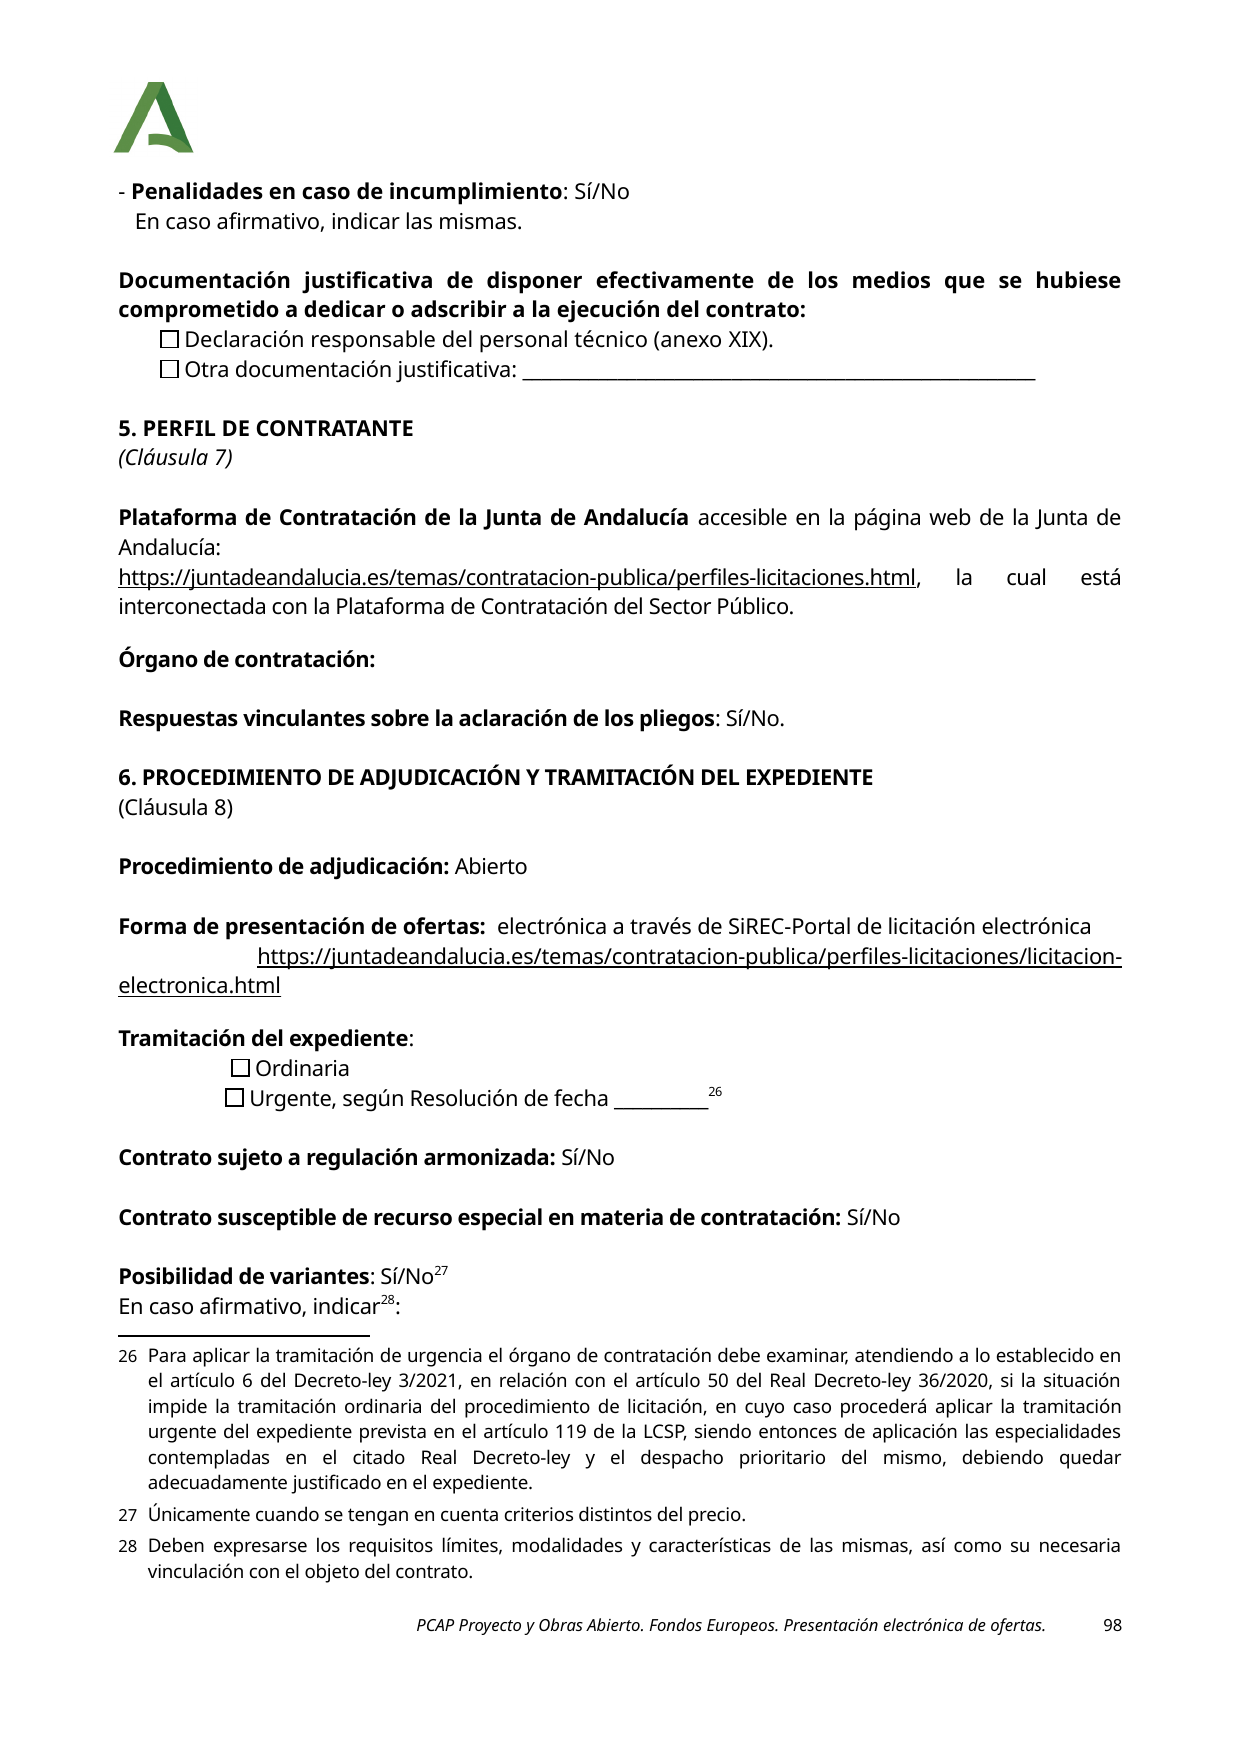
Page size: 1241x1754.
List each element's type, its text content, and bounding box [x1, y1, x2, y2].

text (Cláusula 7) [118, 442, 1122, 472]
text Órgano de contratación: [118, 644, 1122, 674]
text - Penalidades en caso de incumplimiento: Sí/No [118, 176, 1122, 206]
text (Cláusula 8) [118, 792, 1122, 822]
text Procedimiento de adjudicación: Abierto [118, 851, 1122, 881]
text Forma de presentación de ofertas: electrónica a través de SiREC-Portal de licitación electrónica [118, 911, 1122, 941]
text Posibilidad de variantes: Sí/No [118, 1261, 1122, 1291]
text https://juntadeandalucia.es/temas/contratacion-publica/perfiles-licitaciones.html, la cual está interconectada con la Plataforma de Contratación del Sector Público. [118, 562, 1122, 621]
text Tramitación del expediente: [118, 1023, 1122, 1053]
text Ordinaria [118, 1053, 1122, 1083]
text Deben expresarse los requisitos límites, modalidades y características de las mismas, así como su necesaria vinculación con el objeto del contrato. [118, 1533, 1122, 1584]
text https://juntadeandalucia.es/temas/contratacion-publica/perfiles-licitaciones/licitacion-electronica.html [118, 941, 1122, 1000]
text Documentación justificativa de disponer efectivamente de los medios que se hubiese comprometido a dedicar o adscribir a la ejecución del contrato: [118, 265, 1122, 324]
text 5. PERFIL DE CONTRATANTE [118, 413, 1122, 442]
text Para aplicar la tramitación de urgencia el órgano de contratación debe examinar, atendiendo a lo establecido en el artículo 6 del Decreto-ley 3/2021, en relación con el artículo 50 del Real Decreto-ley 36/2020, si la situación impide la tramitación ordinaria del procedimiento de licitación, en cuyo caso procederá aplicar la tramitación urgente del expediente prevista en el artículo 119 de la LCSP, siendo entonces de aplicación las especialidades contempladas en el citado Real Decreto-ley y el despacho prioritario del mismo, debiendo quedar adecuadamente justificado en el expediente. [118, 1342, 1122, 1495]
text Únicamente cuando se tengan en cuenta criterios distintos del precio. [118, 1501, 1122, 1527]
text Declaración responsable del personal técnico (anexo XIX). [118, 324, 1122, 354]
text Contrato sujeto a regulación armonizada: Sí/No [118, 1142, 1122, 1172]
text Urgente, según Resolución de fecha __________ [118, 1083, 1122, 1112]
text Plataforma de Contratación de la Junta de Andalucía accesible en la página web de la Junta de Andalucía: [118, 502, 1122, 562]
text Respuestas vinculantes sobre la aclaración de los pliegos: Sí/No. [118, 703, 1122, 733]
text Otra documentación justificativa: ______________________________________________________ [118, 354, 1122, 384]
text En caso afirmativo, indicar: [118, 1291, 1122, 1321]
text 6. PROCEDIMIENTO DE ADJUDICACIÓN Y TRAMITACIÓN DEL EXPEDIENTE [118, 762, 1122, 792]
picture [109, 77, 198, 157]
text Contrato susceptible de recurso especial en materia de contratación: Sí/No [118, 1202, 1122, 1232]
text En caso afirmativo, indicar las mismas. [118, 206, 1122, 236]
